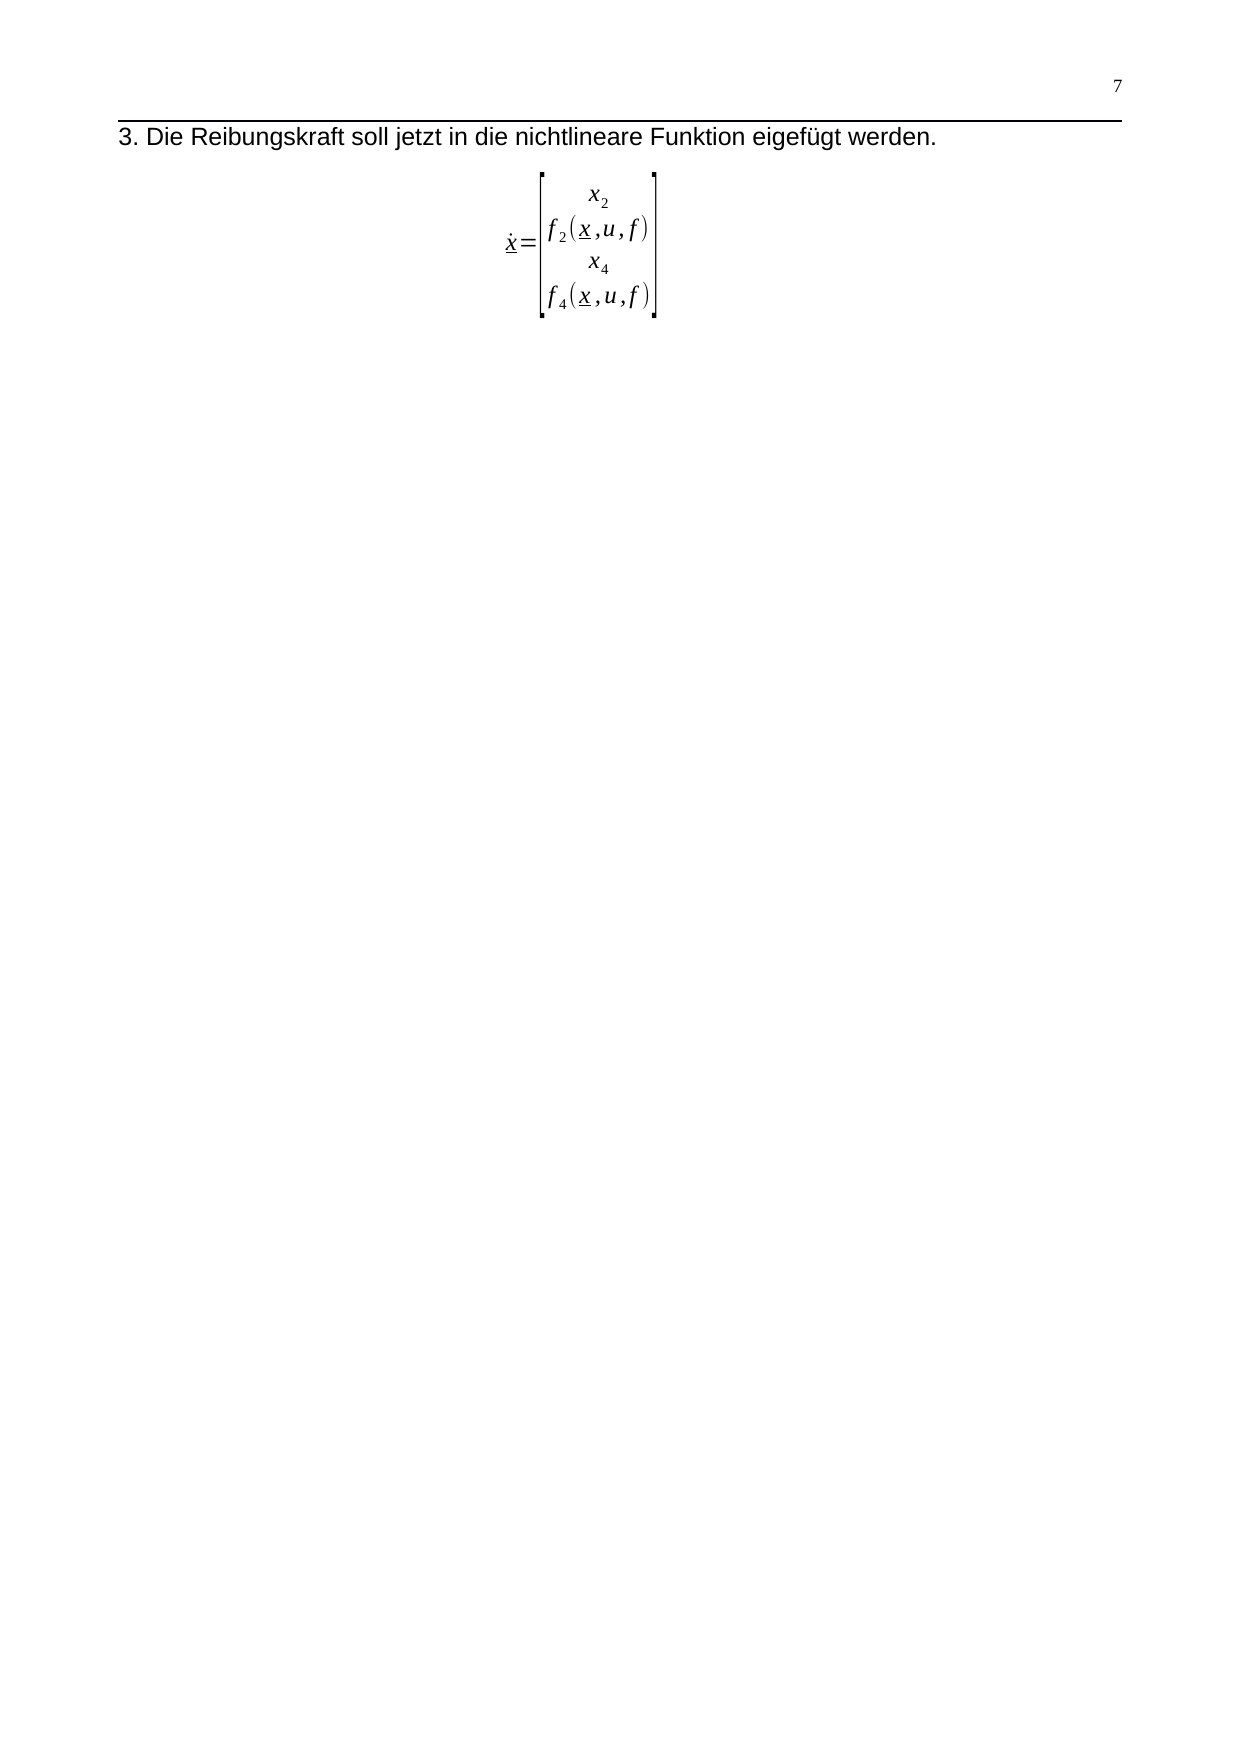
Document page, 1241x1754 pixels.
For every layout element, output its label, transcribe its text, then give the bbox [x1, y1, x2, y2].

text 3. Die Reibungskraft soll jetzt in die nichtlineare Funktion eigefügt werden. [118, 122, 1122, 151]
